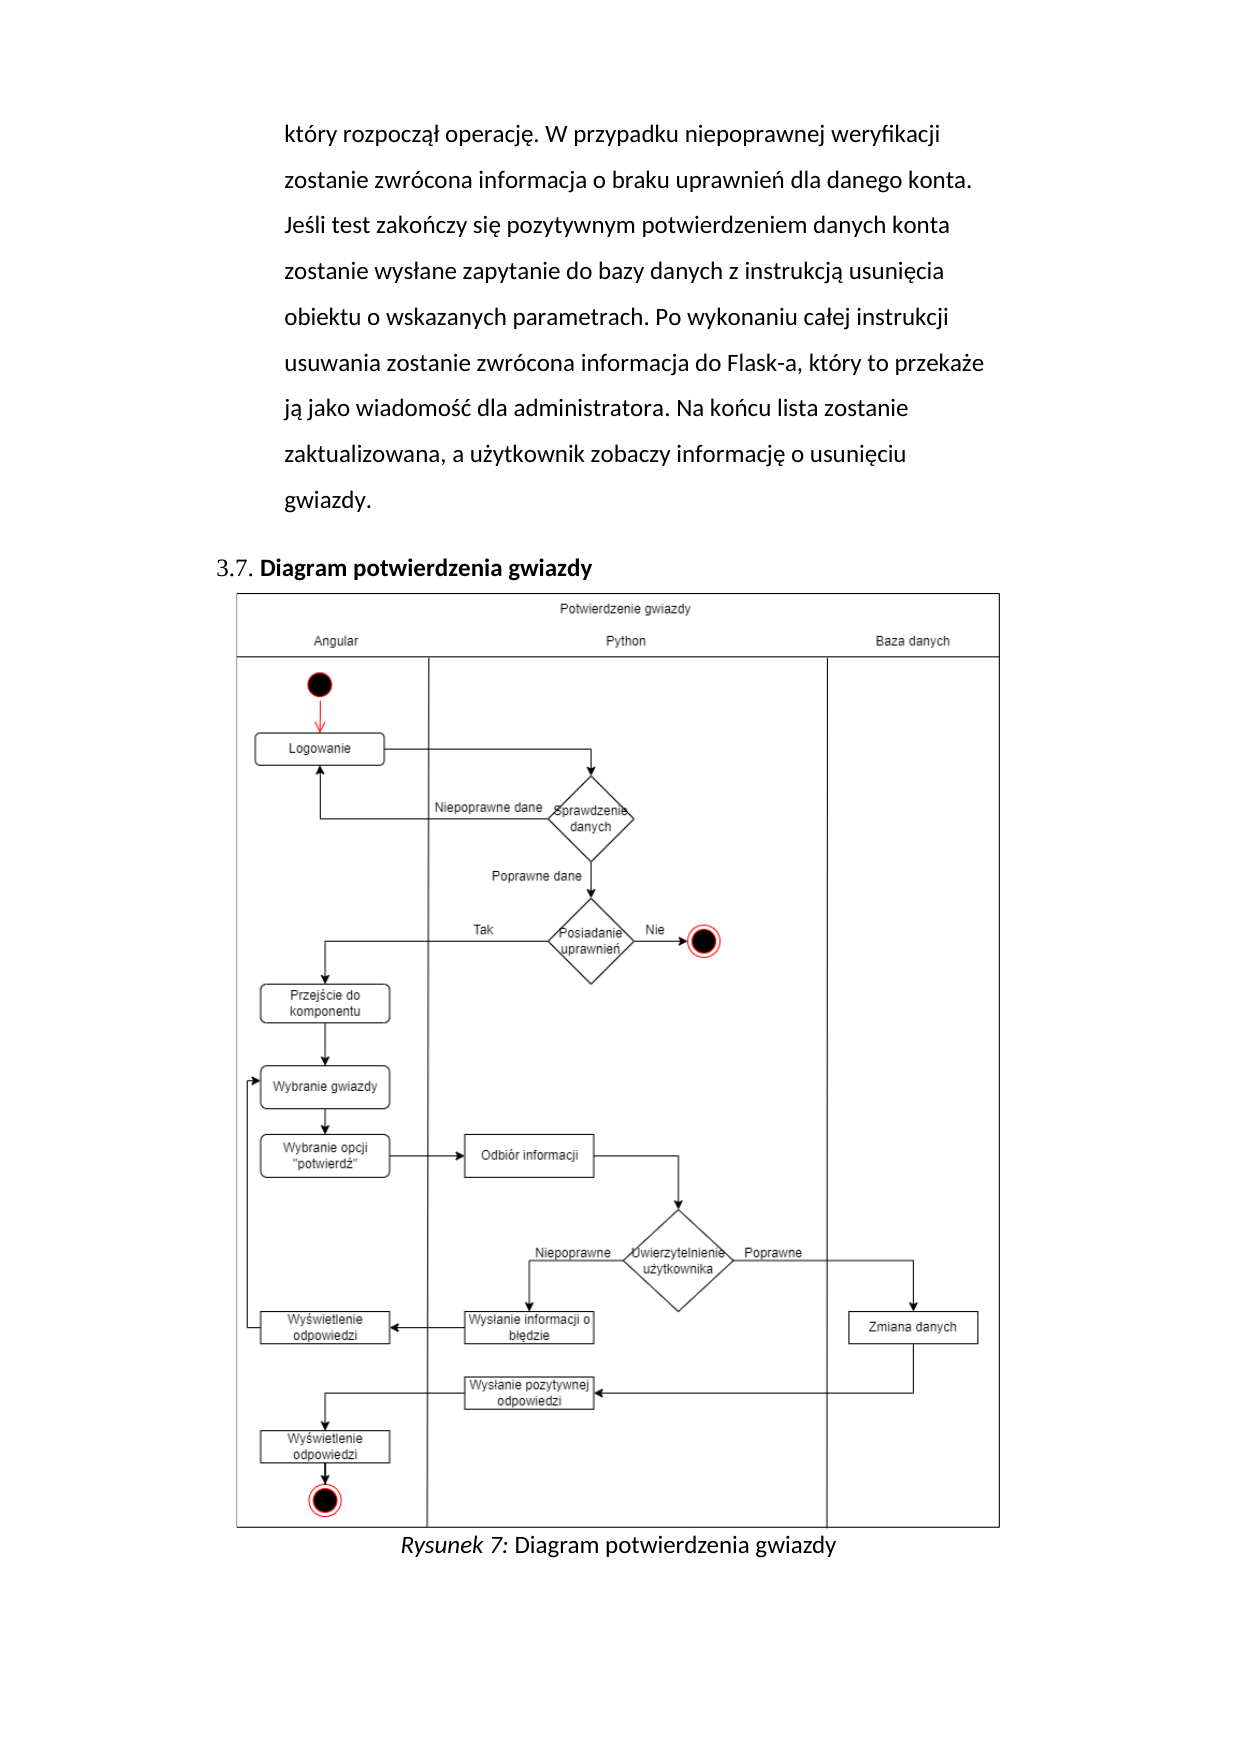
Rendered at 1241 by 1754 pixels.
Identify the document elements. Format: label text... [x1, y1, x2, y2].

list który rozpoczął operację. W przypadku niepoprawnej weryfikacji zostanie zwrócona informacja o braku uprawnień dla danego konta. Jeśli test zakończy się pozytywnym potwierdzeniem danych konta zostanie wysłane zapytanie do bazy danych z instrukcją usunięcia obiektu o wskazanych parametrach. Po wykonaniu całej instrukcji usuwania zostanie zwrócona informacja do Flask-a, który to przekaże ją jako wiadomość dla administratora. Na końcu lista zostanie zaktualizowana, a użytkownik zobaczy informację o usunięciu gwiazdy. [249, 118, 988, 514]
list Rysunek 7: Diagram potwierdzenia gwiazdy [237, 1530, 1000, 1560]
picture [236, 593, 1001, 1530]
list Diagram potwierdzenia gwiazdy [210, 552, 1065, 1591]
